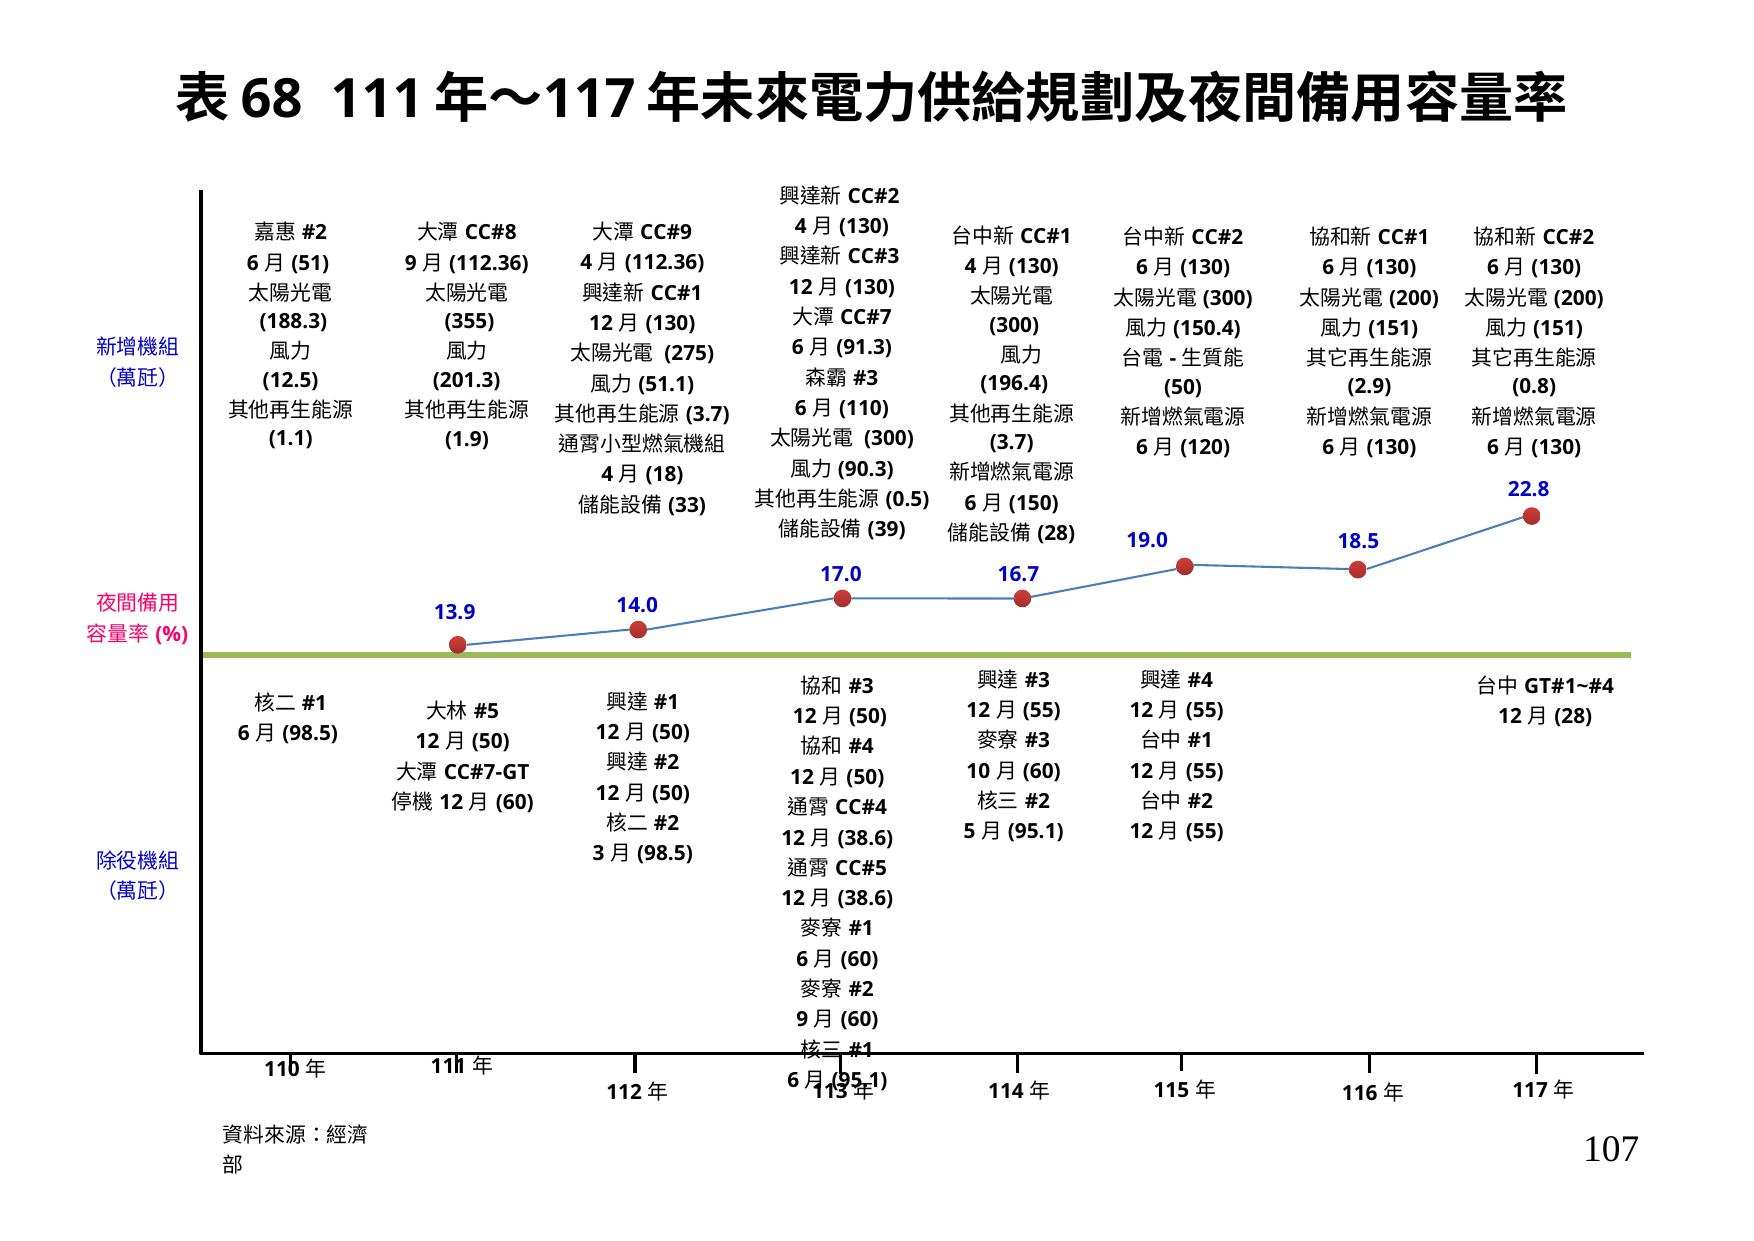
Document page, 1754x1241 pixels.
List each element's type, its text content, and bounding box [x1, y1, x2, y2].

text 表68 111年～117年未來電力供給規劃及夜間備用容量率 [103, 38, 1639, 151]
